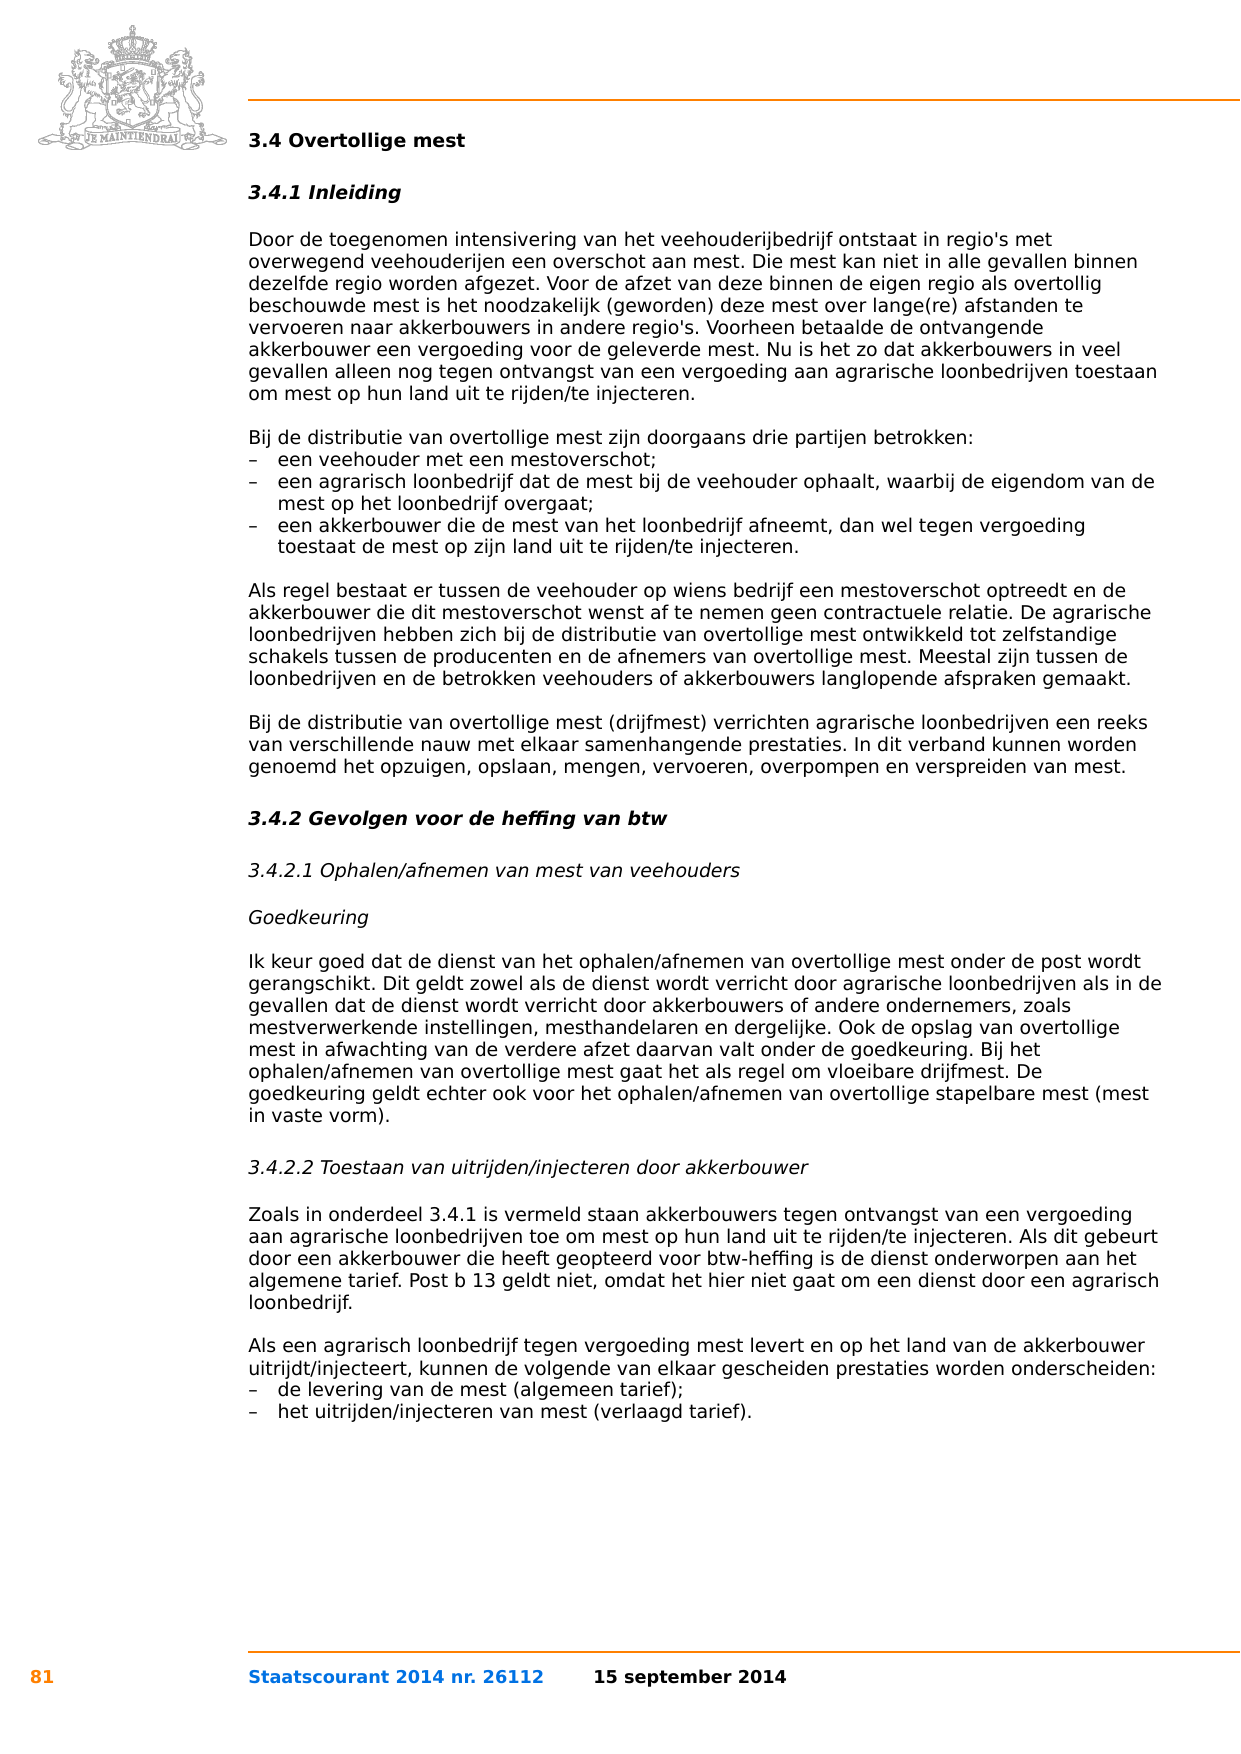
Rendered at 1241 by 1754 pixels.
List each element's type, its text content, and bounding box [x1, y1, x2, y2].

subtitle 3.4.2 Gevolgen voor de heffing van btw [248, 808, 1163, 830]
text – het uitrijden/injecteren van mest (verlaagd tarief). [248, 1401, 1163, 1423]
text – een agrarisch loonbedrijf dat de mest bij de veehouder ophaalt, waarbij de eigendom van de mest op het loonbedrijf overgaat; [248, 471, 1163, 514]
subtitle 3.4.2.2 Toestaan van uitrijden/injecteren door akkerbouwer [248, 1157, 1163, 1179]
text Zoals in onderdeel 3.4.1 is vermeld staan akkerbouwers tegen ontvangst van een vergoeding aan agrarische loonbedrijven toe om mest op hun land uit te rijden/te injecteren. Als dit gebeurt door een akkerbouwer die heeft geopteerd voor btw-heffing is de dienst onderworpen aan het algemene tarief. Post b 13 geldt niet, omdat het hier niet gaat om een dienst door een agrarisch loonbedrijf. [248, 1204, 1163, 1313]
text Bij de distributie van overtollige mest zijn doorgaans drie partijen betrokken: [248, 427, 1163, 448]
text Door de toegenomen intensivering van het veehouderijbedrijf ontstaat in regio's met overwegend veehouderijen een overschot aan mest. Die mest kan niet in alle gevallen binnen dezelfde regio worden afgezet. Voor de afzet van deze binnen de eigen regio als overtollig beschouwde mest is het noodzakelijk (geworden) deze mest over lange(re) afstanden te vervoeren naar akkerbouwers in andere regio's. Voorheen betaalde de ontvangende akkerbouwer een vergoeding voor de geleverde mest. Nu is het zo dat akkerbouwers in veel gevallen alleen nog tegen ontvangst van een vergoeding aan agrarische loonbedrijven toestaan om mest op hun land uit te rijden/te injecteren. [248, 229, 1163, 405]
text – de levering van de mest (algemeen tarief); [248, 1379, 1163, 1401]
text Als regel bestaat er tussen de veehouder op wiens bedrijf een mestoverschot optreedt en de akkerbouwer die dit mestoverschot wenst af te nemen geen contractuele relatie. De agrarische loonbedrijven hebben zich bij de distributie van overtollige mest ontwikkeld tot zelfstandige schakels tussen de producenten en de afnemers van overtollige mest. Meestal zijn tussen de loonbedrijven en de betrokken veehouders of akkerbouwers langlopende afspraken gemaakt. [248, 580, 1163, 690]
text – een veehouder met een mestoverschot; [248, 448, 1163, 471]
text – een akkerbouwer die de mest van het loonbedrijf afneemt, dan wel tegen vergoeding toestaat de mest op zijn land uit te rijden/te injecteren. [248, 514, 1163, 558]
text Bij de distributie van overtollige mest (drijfmest) verrichten agrarische loonbedrijven een reeks van verschillende nauw met elkaar samenhangende prestaties. In dit verband kunnen worden genoemd het opzuigen, opslaan, mengen, vervoeren, overpompen en verspreiden van mest. [248, 712, 1163, 778]
subtitle 3.4.1 Inleiding [248, 182, 1163, 204]
subtitle 3.4.2.1 Ophalen/afnemen van mest van veehouders [248, 860, 1163, 882]
text Ik keur goed dat de dienst van het ophalen/afnemen van overtollige mest onder de post wordt gerangschikt. Dit geldt zowel als de dienst wordt verricht door agrarische loonbedrijven als in de gevallen dat de dienst wordt verricht door akkerbouwers of andere ondernemers, zoals mestverwerkende instellingen, mesthandelaren en dergelijke. Ook de opslag van overtollige mest in afwachting van de verdere afzet daarvan valt onder de goedkeuring. Bij het ophalen/afnemen van overtollige mest gaat het als regel om vloeibare drijfmest. De goedkeuring geldt echter ook voor het ophalen/afnemen van overtollige stapelbare mest (mest in vaste vorm). [248, 951, 1163, 1127]
text Als een agrarisch loonbedrijf tegen vergoeding mest levert en op het land van de akkerbouwer uitrijdt/injecteert, kunnen de volgende van elkaar gescheiden prestaties worden onderscheiden: [248, 1335, 1163, 1379]
subtitle 3.4 Overtollige mest [248, 130, 1163, 152]
text Goedkeuring [248, 907, 1163, 929]
picture [38, 25, 227, 150]
